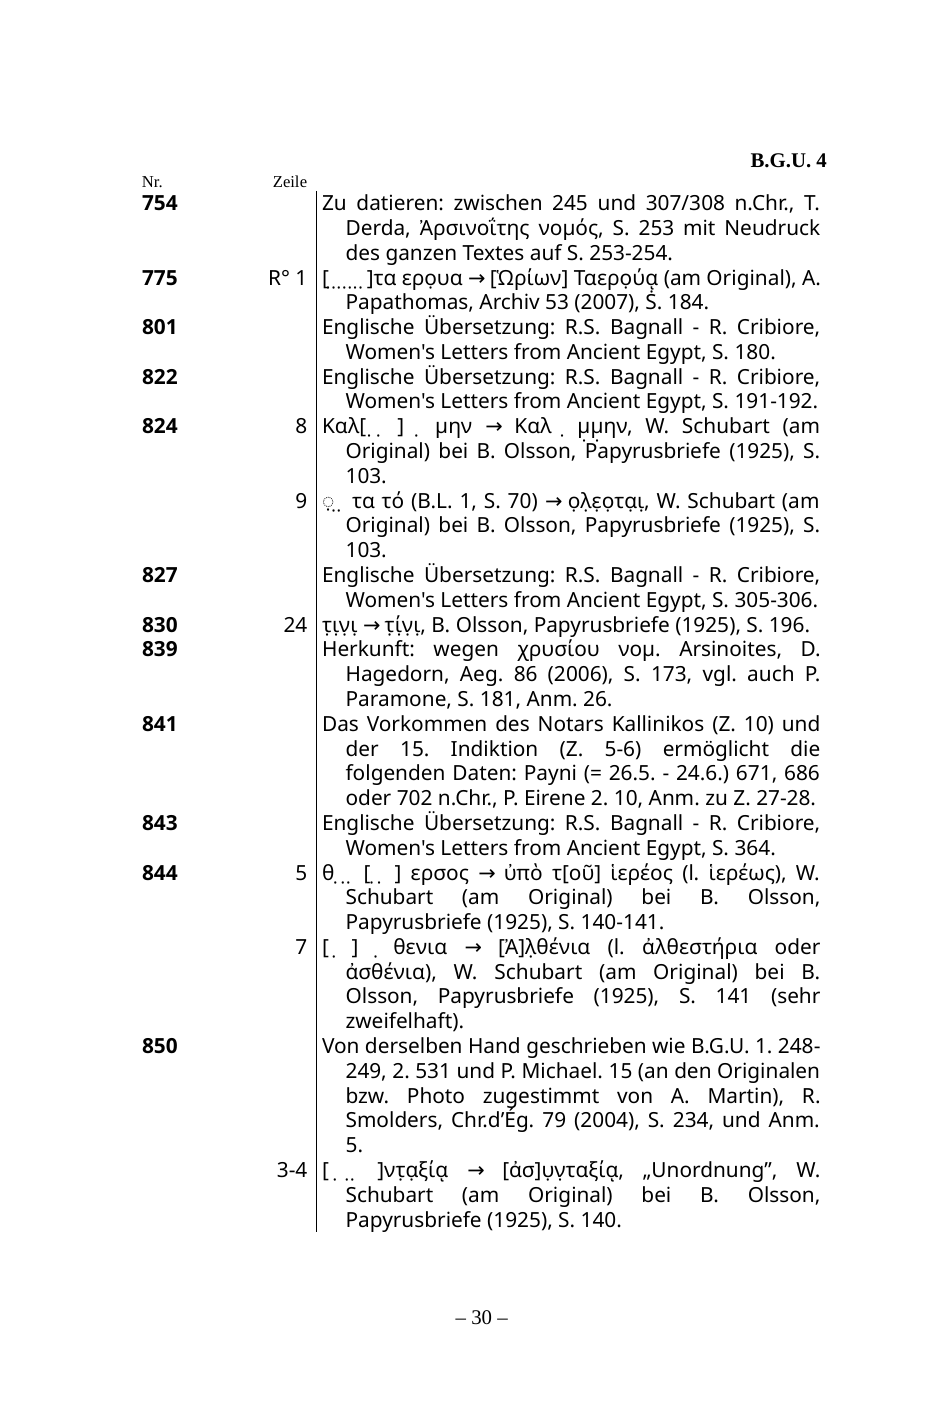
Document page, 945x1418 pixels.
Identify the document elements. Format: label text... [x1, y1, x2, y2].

table_cell [136, 1158, 224, 1232]
table_cell 775 [136, 265, 224, 315]
table_cell θ ̣ ̣ ̣ [ ̣ ̣ ] ερσος → ὐπὸ τ[οῦ] ἱερέος (l. ἱερέως), W. Schubart (am Original) bei B. Olsson, Papyrusbriefe (1925), S. 140-141. [317, 860, 827, 934]
table_cell [136, 935, 224, 1034]
table_cell Das Vorkommen des Notars Kallinikos (Z. 10) und der 15. Indiktion (Z. 5-6) ermöglicht die folgenden Daten: Payni (= 26.5. - 24.6.) 671, 686 oder 702 n.Chr., P. Eirene 2. 10, Anm. zu Z. 27-28. [317, 711, 827, 811]
table_cell Englische Übersetzung: R.S. Bagnall - R. Cribiore, Women's Letters from Ancient Egypt, S. 180. [317, 315, 827, 364]
table_cell [ ̣ ̣ ̣ ]ντ̣α̣ξίᾳ → [ἀσ]υ̣ν̣ταξίᾳ, „Unordnung”, W. Schubart (am Original) bei B. Olsson, Papyrusbriefe (1925), S. 140. [317, 1158, 827, 1232]
table_cell 24 [224, 612, 316, 637]
table_cell Englische Übersetzung: R.S. Bagnall - R. Cribiore, Women's Letters from Ancient Egypt, S. 305-306. [317, 563, 827, 612]
table_cell R° 1 [224, 265, 316, 315]
table_cell 843 [136, 811, 316, 860]
table_cell Englische Übersetzung: R.S. Bagnall - R. Cribiore, Women's Letters from Ancient Egypt, S. 191-192. [317, 364, 827, 414]
table_cell 824 [136, 414, 224, 488]
table_cell Zu datieren: zwischen 245 und 307/308 n.Chr., T. Derda, Ἀρσινοΐτης νομός, S. 253 mit Neudruck des ganzen Textes auf S. 253-254. [317, 191, 827, 265]
table_cell 827 [136, 563, 316, 612]
table_cell Englische Übersetzung: R.S. Bagnall - R. Cribiore, Women's Letters from Ancient Egypt, S. 364. [317, 811, 827, 860]
table_cell 830 [136, 612, 224, 637]
table_cell 801 [136, 315, 316, 364]
table_cell 754 [136, 191, 316, 265]
table_cell 3-4 [224, 1158, 316, 1232]
table_cell Von derselben Hand geschrieben wie B.G.U. 1. 248-249, 2. 531 und P. Michael. 15 (an den Originalen bzw. Photo zugestimmt von A. Martin), R. Smolders, Chr.d’Ég. 79 (2004), S. 234, und Anm. 5. [317, 1034, 827, 1158]
table_cell 844 [136, 860, 224, 934]
table_cell ̣ ̣ ̣ τα τό (B.L. 1, S. 70) → ο̣λ̣ε̣ο̣τα̣ι̣, W. Schubart (am Original) bei B. Olsson, Papyrusbriefe (1925), S. 103. [317, 488, 827, 563]
table_cell 839 [136, 637, 316, 711]
table_cell 841 [136, 711, 316, 811]
table_cell Καλ[ ̣ ̣ ] ̣ μην → Καλ ̣ μ̣μ̣ην, W. Schubart (am Original) bei B. Olsson, Papyrusbriefe (1925), S. 103. [317, 414, 827, 488]
table_cell τ̣ι̣ν̣ι̣ → τ̣ί̣ν̣ι̣, B. Olsson, Papyrusbriefe (1925), S. 196. [317, 612, 827, 637]
table_cell 8 [224, 414, 316, 488]
table_cell 7 [224, 935, 316, 1034]
table_cell 822 [136, 364, 316, 414]
table_cell 9 [224, 488, 316, 563]
table_cell 850 [136, 1034, 316, 1158]
table_cell Herkunft: wegen χρυσίου νομ. Arsinoites, D. Hagedorn, Aeg. 86 (2006), S. 173, vgl. auch P. Paramone, S. 181, Anm. 26. [317, 637, 827, 711]
table_cell [ ̣ ] ̣ θενια → [Ἀ]λ̣θένια (l. ἀλθεστήρια oder ἀσθένια), W. Schubart (am Original) bei B. Olsson, Papyrusbriefe (1925), S. 141 (sehr zweifelhaft). [317, 935, 827, 1034]
table_cell [ ̣ ̣ ̣ ̣ ̣ ̣ ̣]τα ερο̣υα → [Ὡρίων] Ταερο̣ύᾳ̣ (am Original), A. Papathomas, Archiv 53 (2007), S. 184. [317, 265, 827, 315]
table_cell 5 [224, 860, 316, 934]
table_cell [136, 488, 224, 563]
